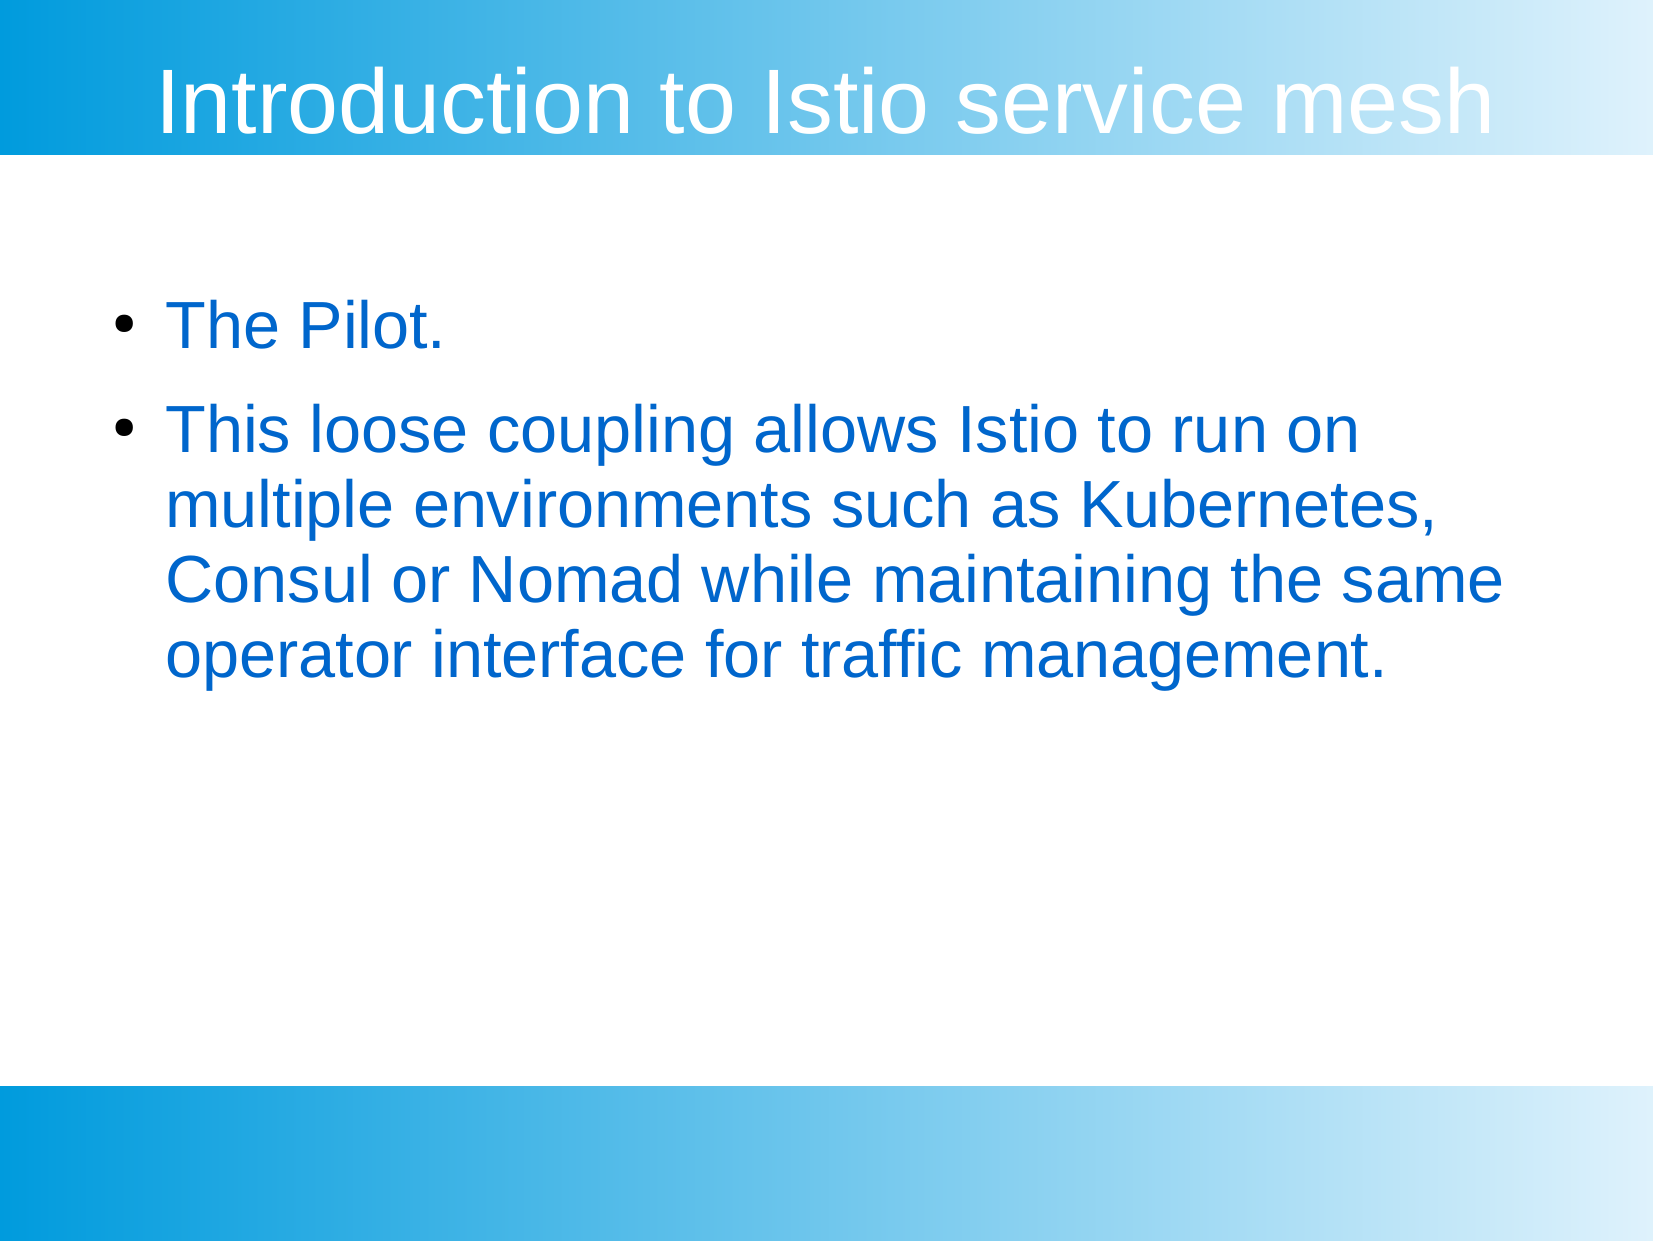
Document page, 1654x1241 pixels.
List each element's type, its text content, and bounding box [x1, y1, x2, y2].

title Introduction to Istio service mesh [82, 49, 1571, 155]
list The Pilot. This loose coupling allows Istio to run on multiple environments such as Kubernetes, Consul or Nomad while maintaining the same operator interface for traffic management. [94, 183, 1583, 650]
